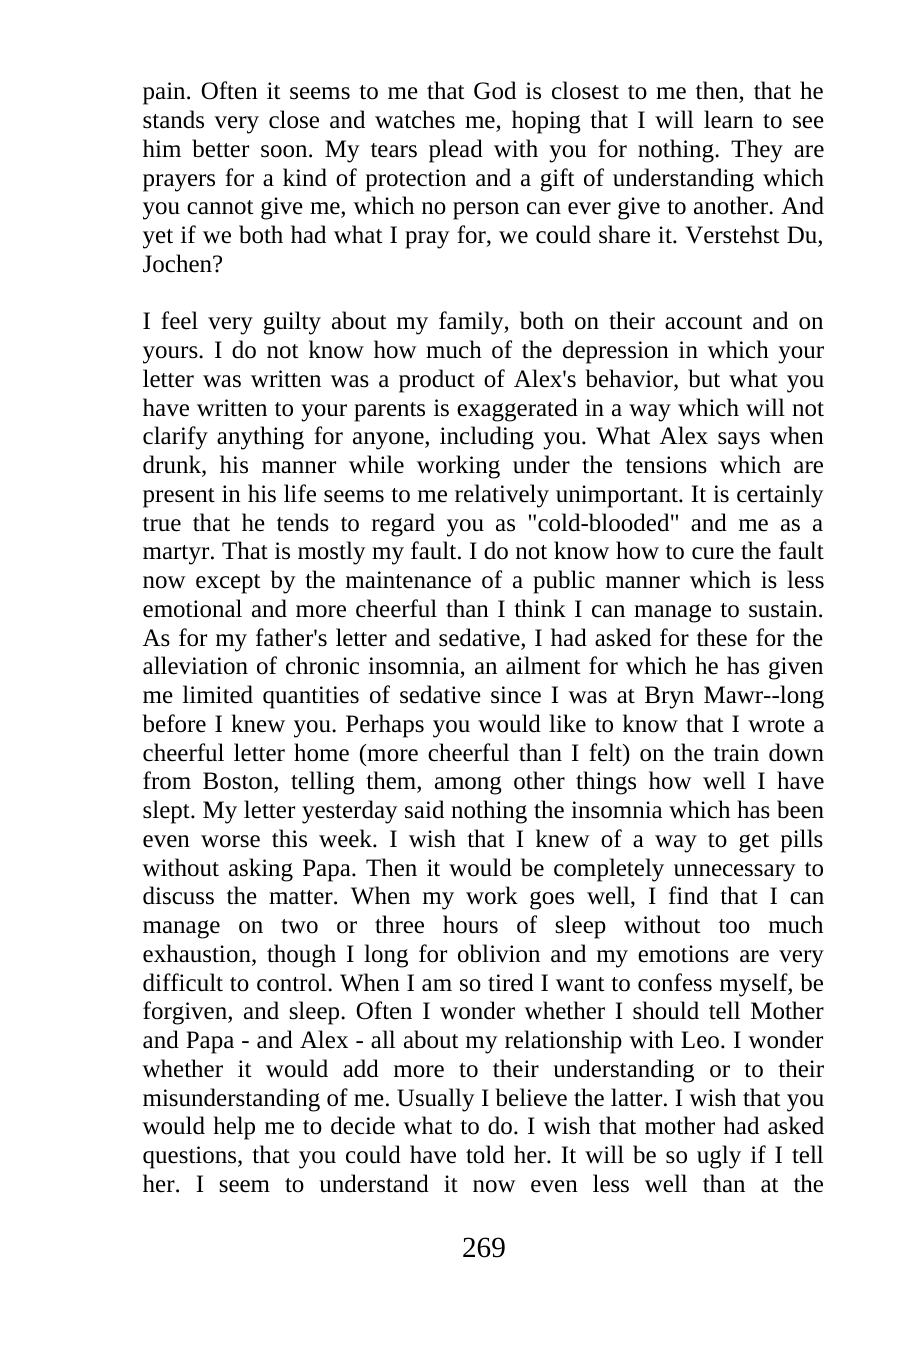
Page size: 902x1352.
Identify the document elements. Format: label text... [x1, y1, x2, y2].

text pain. Often it seems to me that God is closest to me then, that he stands very close and watches me, hoping that I will learn to see him better soon. My tears plead with you for nothing. They are prayers for a kind of protection and a gift of understanding which you cannot give me, which no person can ever give to another. And yet if we both had what I pray for, we could share it. Verstehst Du, Jochen? [142, 76, 825, 278]
text I feel very guilty about my family, both on their account and on yours. I do not know how much of the depression in which your letter was written was a product of Alex's behavior, but what you have written to your parents is exaggerated in a way which will not clarify anything for anyone, including you. What Alex says when drunk, his manner while working under the tensions which are present in his life seems to me relatively unimportant. It is certainly true that he tends to regard you as "cold-blooded" and me as a martyr. That is mostly my fault. I do not know how to cure the fault now except by the maintenance of a public manner which is less emotional and more cheerful than I think I can manage to sustain. As for my father's letter and sedative, I had asked for these for the alleviation of chronic insomnia, an ailment for which he has given me limited quantities of sedative since I was at Bryn Mawr--long before I knew you. Perhaps you would like to know that I wrote a cheerful letter home (more cheerful than I felt) on the train down from Boston, telling them, among other things how well I have slept. My letter yesterday said nothing the insomnia which has been even worse this week. I wish that I knew of a way to get pills without asking Papa. Then it would be completely unnecessary to discuss the matter. When my work goes well, I find that I can manage on two or three hours of sleep without too much exhaustion, though I long for oblivion and my emotions are very difficult to control. When I am so tired I want to confess myself, be forgiven, and sleep. Often I wonder whether I should tell Mother and Papa - and Alex - all about my relationship with Leo. I wonder whether it would add more to their understanding or to their misunderstanding of me. Usually I believe the latter. I wish that you would help me to decide what to do. I wish that mother had asked questions, that you could have told her. It will be so ugly if I tell her. I seem to understand it now even less well than at the [142, 306, 825, 1198]
